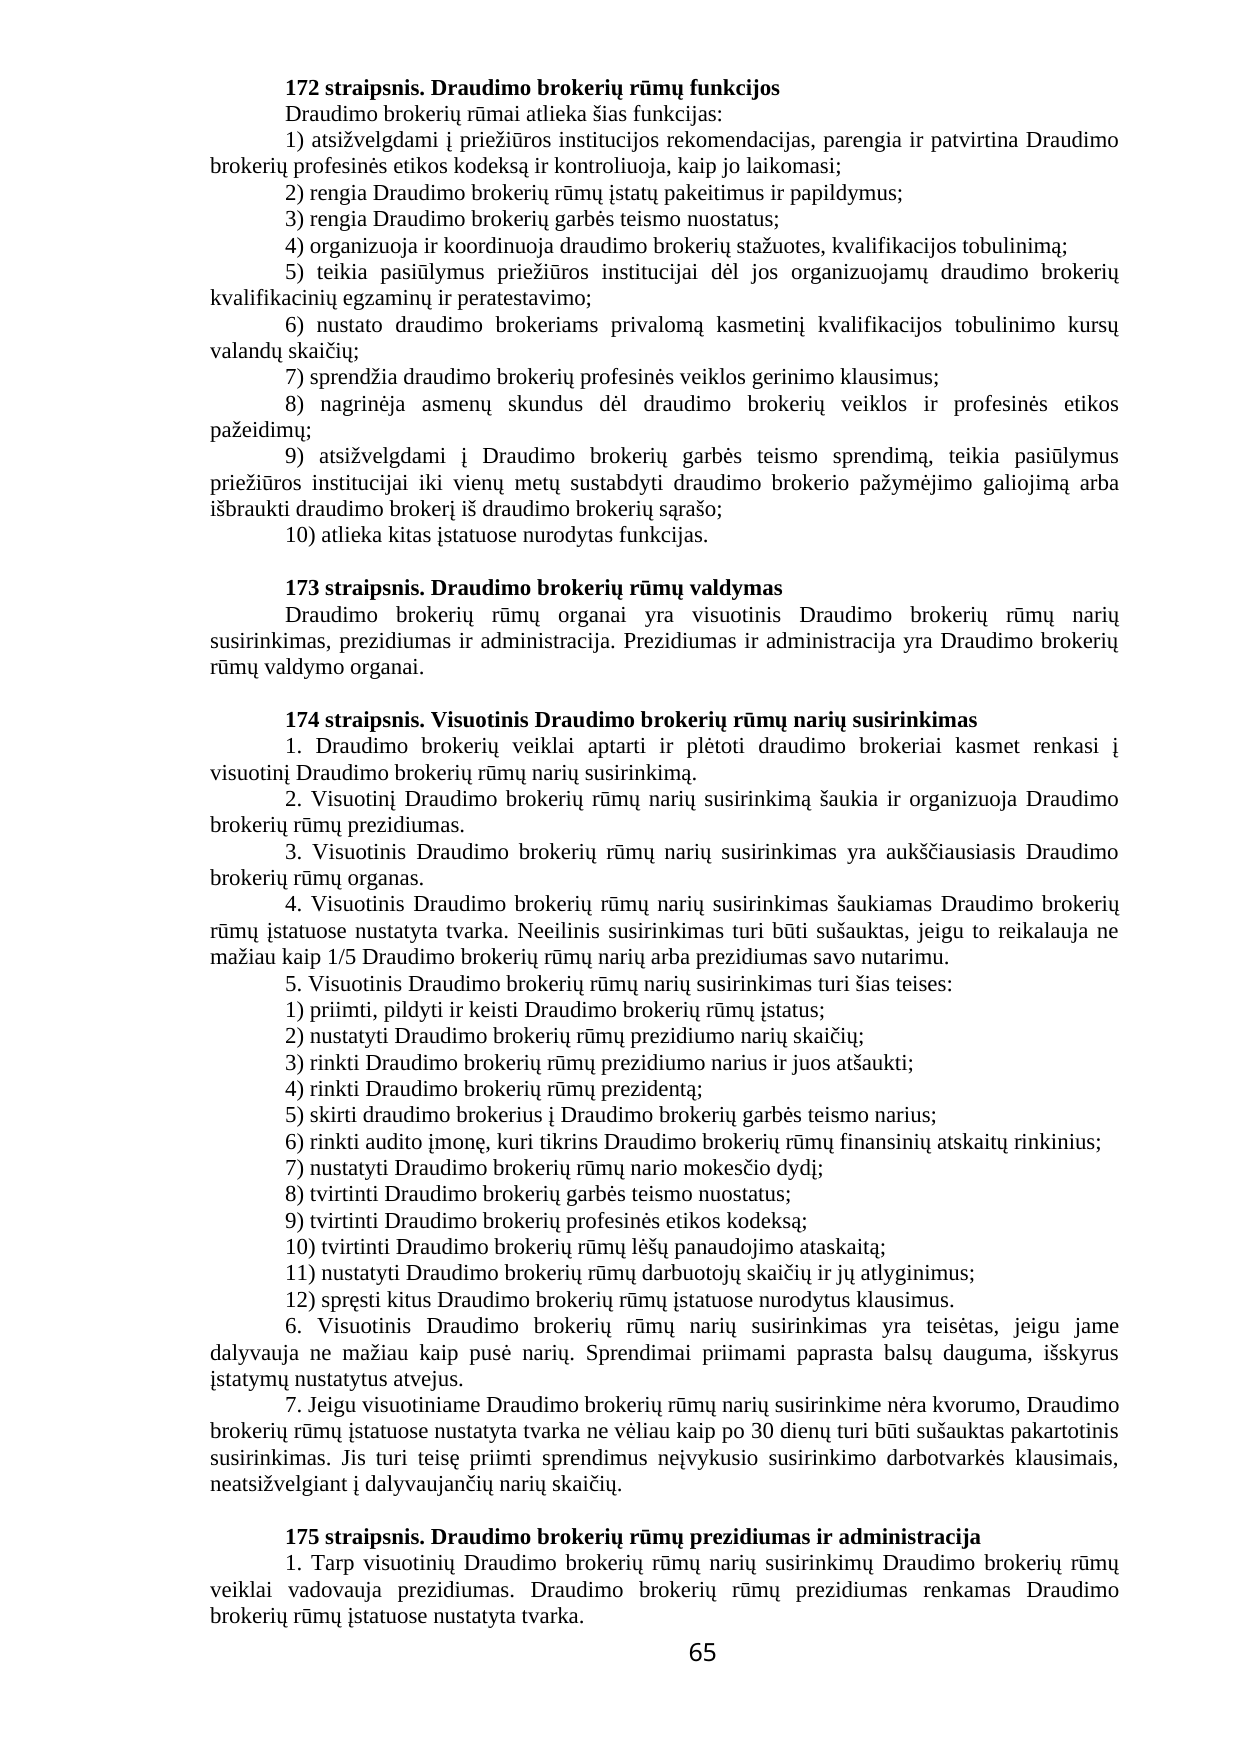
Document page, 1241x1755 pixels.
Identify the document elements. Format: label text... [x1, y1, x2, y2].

text 2) rengia Draudimo brokerių rūmų įstatų pakeitimus ir papildymus; [210, 179, 1120, 205]
text 1. Draudimo brokerių veiklai aptarti ir plėtoti draudimo brokeriai kasmet renkasi į visuotinį Draudimo brokerių rūmų narių susirinkimą. [210, 732, 1120, 785]
text Draudimo brokerių rūmų organai yra visuotinis Draudimo brokerių rūmų narių susirinkimas, prezidiumas ir administracija. Prezidiumas ir administracija yra Draudimo brokerių rūmų valdymo organai. [210, 601, 1120, 680]
text 2. Visuotinį Draudimo brokerių rūmų narių susirinkimą šaukia ir organizuoja Draudimo brokerių rūmų prezidiumas. [210, 785, 1120, 838]
text 9) atsižvelgdami į Draudimo brokerių garbės teismo sprendimą, teikia pasiūlymus priežiūros institucijai iki vienų metų sustabdyti draudimo brokerio pažymėjimo galiojimą arba išbraukti draudimo brokerį iš draudimo brokerių sąrašo; [210, 442, 1120, 522]
text 8) tvirtinti Draudimo brokerių garbės teismo nuostatus; [210, 1180, 1120, 1207]
text 4) organizuoja ir koordinuoja draudimo brokerių stažuotes, kvalifikacijos tobulinimą; [210, 232, 1120, 258]
text 4) rinkti Draudimo brokerių rūmų prezidentą; [210, 1075, 1120, 1101]
text 173 straipsnis. Draudimo brokerių rūmų valdymas [210, 574, 1120, 601]
text 7) nustatyti Draudimo brokerių rūmų nario mokesčio dydį; [210, 1154, 1120, 1180]
text 7. Jeigu visuotiniame Draudimo brokerių rūmų narių susirinkime nėra kvorumo, Draudimo brokerių rūmų įstatuose nustatyta tvarka ne vėliau kaip po 30 dienų turi būti sušauktas pakartotinis susirinkimas. Jis turi teisę priimti sprendimus neįvykusio susirinkimo darbotvarkės klausimais, neatsižvelgiant į dalyvaujančių narių skaičių. [210, 1391, 1120, 1497]
text 175 straipsnis. Draudimo brokerių rūmų prezidiumas ir administracija [210, 1523, 1120, 1549]
text 5) teikia pasiūlymus priežiūros institucijai dėl jos organizuojamų draudimo brokerių kvalifikacinių egzaminų ir peratestavimo; [210, 258, 1120, 311]
text 5) skirti draudimo brokerius į Draudimo brokerių garbės teismo narius; [210, 1101, 1120, 1128]
text 11) nustatyti Draudimo brokerių rūmų darbuotojų skaičių ir jų atlyginimus; [210, 1259, 1120, 1286]
text 3. Visuotinis Draudimo brokerių rūmų narių susirinkimas yra aukščiausiasis Draudimo brokerių rūmų organas. [210, 838, 1120, 891]
text 3) rengia Draudimo brokerių garbės teismo nuostatus; [210, 205, 1120, 232]
text 9) tvirtinti Draudimo brokerių profesinės etikos kodeksą; [210, 1207, 1120, 1233]
text 4. Visuotinis Draudimo brokerių rūmų narių susirinkimas šaukiamas Draudimo brokerių rūmų įstatuose nustatyta tvarka. Neeilinis susirinkimas turi būti sušauktas, jeigu to reikalauja ne mažiau kaip 1/5 Draudimo brokerių rūmų narių arba prezidiumas savo nutarimu. [210, 891, 1120, 969]
text 172 straipsnis. Draudimo brokerių rūmų funkcijos [210, 73, 1120, 100]
text 1. Tarp visuotinių Draudimo brokerių rūmų narių susirinkimų Draudimo brokerių rūmų veiklai vadovauja prezidiumas. Draudimo brokerių rūmų prezidiumas renkamas Draudimo brokerių rūmų įstatuose nustatyta tvarka. [210, 1549, 1120, 1628]
text Draudimo brokerių rūmai atlieka šias funkcijas: [210, 100, 1120, 126]
text 12) spręsti kitus Draudimo brokerių rūmų įstatuose nurodytus klausimus. [210, 1286, 1120, 1312]
text 10) atlieka kitas įstatuose nurodytas funkcijas. [210, 522, 1120, 548]
text 174 straipsnis. Visuotinis Draudimo brokerių rūmų narių susirinkimas [210, 706, 1120, 732]
text 6) nustato draudimo brokeriams privalomą kasmetinį kvalifikacijos tobulinimo kursų valandų skaičių; [210, 311, 1120, 363]
text 7) sprendžia draudimo brokerių profesinės veiklos gerinimo klausimus; [210, 363, 1120, 390]
text 1) priimti, pildyti ir keisti Draudimo brokerių rūmų įstatus; [210, 996, 1120, 1022]
text 2) nustatyti Draudimo brokerių rūmų prezidiumo narių skaičių; [210, 1022, 1120, 1049]
text 8) nagrinėja asmenų skundus dėl draudimo brokerių veiklos ir profesinės etikos pažeidimų; [210, 390, 1120, 442]
text 1) atsižvelgdami į priežiūros institucijos rekomendacijas, parengia ir patvirtina Draudimo brokerių profesinės etikos kodeksą ir kontroliuoja, kaip jo laikomasi; [210, 126, 1120, 179]
text 6) rinkti audito įmonę, kuri tikrins Draudimo brokerių rūmų finansinių atskaitų rinkinius; [210, 1128, 1120, 1154]
text 6. Visuotinis Draudimo brokerių rūmų narių susirinkimas yra teisėtas, jeigu jame dalyvauja ne mažiau kaip pusė narių. Sprendimai priimami paprasta balsų dauguma, išskyrus įstatymų nustatytus atvejus. [210, 1312, 1120, 1391]
text 10) tvirtinti Draudimo brokerių rūmų lėšų panaudojimo ataskaitą; [210, 1233, 1120, 1259]
text 5. Visuotinis Draudimo brokerių rūmų narių susirinkimas turi šias teises: [210, 969, 1120, 996]
text 3) rinkti Draudimo brokerių rūmų prezidiumo narius ir juos atšaukti; [210, 1049, 1120, 1075]
